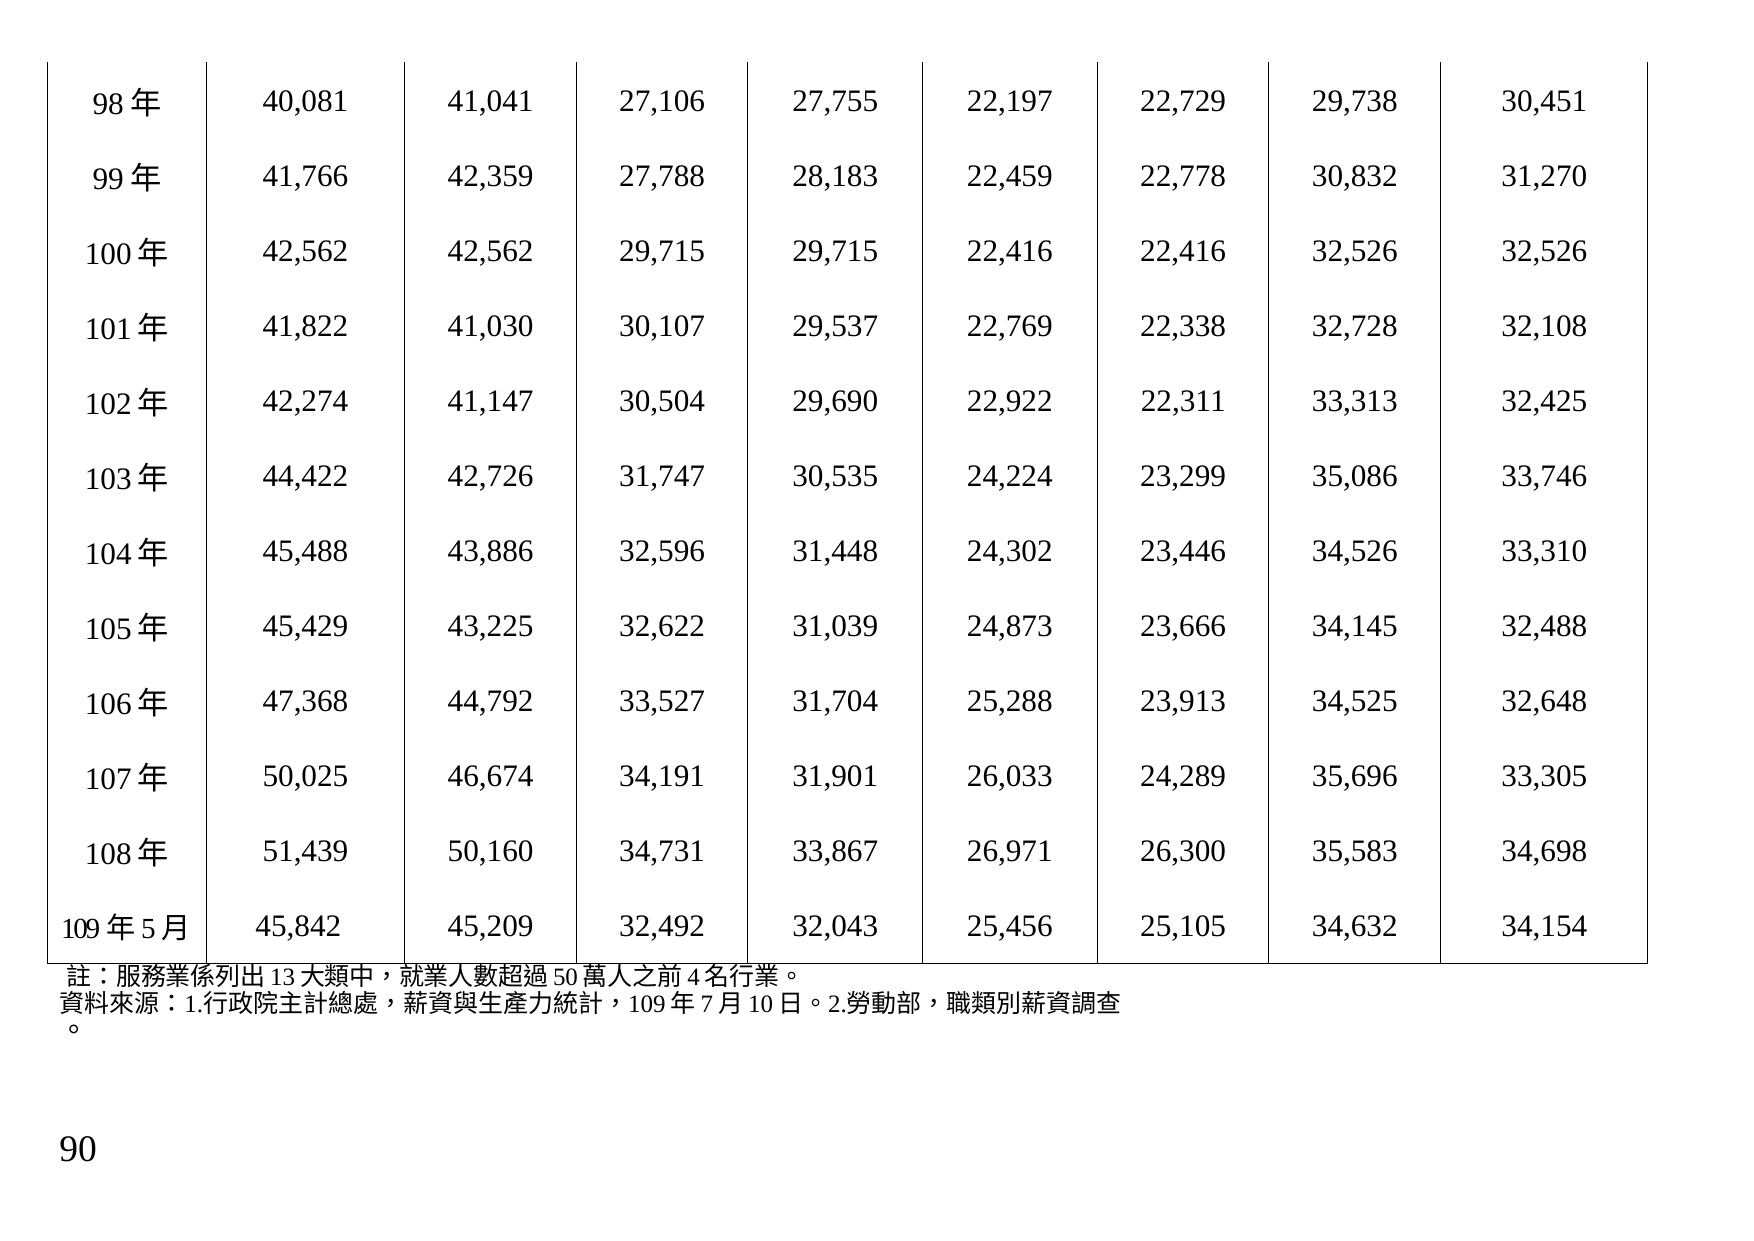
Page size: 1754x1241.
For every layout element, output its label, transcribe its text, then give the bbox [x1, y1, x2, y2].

table_cell 22,416 [1098, 213, 1268, 288]
table_cell 47,368 [207, 663, 404, 738]
table_cell 34,525 [1269, 663, 1440, 738]
table_cell 44,422 [207, 438, 404, 513]
table_cell 22,459 [923, 138, 1097, 213]
table_cell 32,526 [1441, 213, 1647, 288]
table_cell 32,492 [577, 888, 747, 963]
table_cell 45,488 [207, 513, 404, 588]
table_cell 30,451 [1441, 62, 1647, 138]
table_cell 34,191 [577, 738, 747, 813]
table_cell 22,416 [923, 213, 1097, 288]
table_cell 29,715 [577, 213, 747, 288]
table_cell 107年 [48, 738, 206, 813]
table_cell 31,039 [748, 588, 922, 663]
table_cell 42,359 [405, 138, 576, 213]
table_cell 32,108 [1441, 288, 1647, 363]
table_cell 45,429 [207, 588, 404, 663]
table_cell 32,526 [1269, 213, 1440, 288]
table_cell 35,583 [1269, 813, 1440, 888]
table_cell 32,425 [1441, 363, 1647, 438]
table_cell 31,704 [748, 663, 922, 738]
table_cell 102年 [48, 363, 206, 438]
table_cell 50,025 [207, 738, 404, 813]
table_cell 35,086 [1269, 438, 1440, 513]
table_cell 98年 [48, 62, 206, 138]
table_cell 34,154 [1441, 888, 1647, 963]
table_cell 41,147 [405, 363, 576, 438]
table_cell 28,183 [748, 138, 922, 213]
table_cell 22,922 [923, 363, 1097, 438]
table_cell 42,562 [405, 213, 576, 288]
table_cell 108年 [48, 813, 206, 888]
table_cell 42,562 [207, 213, 404, 288]
table_cell 51,439 [207, 813, 404, 888]
table_cell 45,842 [207, 888, 404, 963]
table_cell 31,448 [748, 513, 922, 588]
table_cell 23,666 [1098, 588, 1268, 663]
table_cell 41,822 [207, 288, 404, 363]
table_cell 41,041 [405, 62, 576, 138]
table_cell 31,747 [577, 438, 747, 513]
table_cell 43,886 [405, 513, 576, 588]
table_cell 50,160 [405, 813, 576, 888]
table_cell 34,731 [577, 813, 747, 888]
table_cell 35,696 [1269, 738, 1440, 813]
text 資料來源：1.行政院主計總處，薪資與生產力統計，109年7月10日。2.勞動部，職類別薪資調查 [59, 991, 1636, 1018]
table_cell 23,299 [1098, 438, 1268, 513]
table_cell 25,288 [923, 663, 1097, 738]
table_cell 32,622 [577, 588, 747, 663]
table_cell 26,971 [923, 813, 1097, 888]
table_cell 100年 [48, 213, 206, 288]
table_cell 32,648 [1441, 663, 1647, 738]
table_cell 30,504 [577, 363, 747, 438]
table_cell 23,446 [1098, 513, 1268, 588]
table_cell 29,715 [748, 213, 922, 288]
table_cell 22,311 [1098, 363, 1268, 438]
table_cell 34,526 [1269, 513, 1440, 588]
table_cell 33,313 [1269, 363, 1440, 438]
table_cell 22,197 [923, 62, 1097, 138]
table_cell 25,456 [923, 888, 1097, 963]
text 註：服務業係列出13大類中，就業人數超過50萬人之前4名行業。 [66, 964, 1636, 991]
table_cell 106年 [48, 663, 206, 738]
table_cell 33,305 [1441, 738, 1647, 813]
table_cell 30,107 [577, 288, 747, 363]
table_cell 24,873 [923, 588, 1097, 663]
table_cell 31,270 [1441, 138, 1647, 213]
table_cell 31,901 [748, 738, 922, 813]
table_cell 32,728 [1269, 288, 1440, 363]
table_cell 32,488 [1441, 588, 1647, 663]
table_cell 46,674 [405, 738, 576, 813]
table_cell 22,769 [923, 288, 1097, 363]
table_cell 24,289 [1098, 738, 1268, 813]
table_cell 44,792 [405, 663, 576, 738]
table_cell 105年 [48, 588, 206, 663]
table_cell 32,596 [577, 513, 747, 588]
table_cell 33,867 [748, 813, 922, 888]
table_cell 33,746 [1441, 438, 1647, 513]
text 。 [59, 1018, 1636, 1045]
table_cell 104年 [48, 513, 206, 588]
table_cell 34,698 [1441, 813, 1647, 888]
table_cell 22,338 [1098, 288, 1268, 363]
table_cell 25,105 [1098, 888, 1268, 963]
table_cell 45,209 [405, 888, 576, 963]
table_cell 24,224 [923, 438, 1097, 513]
table_cell 42,726 [405, 438, 576, 513]
table_cell 41,030 [405, 288, 576, 363]
table_cell 23,913 [1098, 663, 1268, 738]
table_cell 22,729 [1098, 62, 1268, 138]
table_cell 41,766 [207, 138, 404, 213]
table_cell 34,632 [1269, 888, 1440, 963]
table_cell 30,832 [1269, 138, 1440, 213]
table_cell 29,738 [1269, 62, 1440, 138]
table_cell 29,537 [748, 288, 922, 363]
table_cell 42,274 [207, 363, 404, 438]
table_cell 26,033 [923, 738, 1097, 813]
table_cell 33,527 [577, 663, 747, 738]
table_cell 99年 [48, 138, 206, 213]
table_cell 109年5月 [48, 888, 206, 963]
table_cell 40,081 [207, 62, 404, 138]
table_cell 34,145 [1269, 588, 1440, 663]
table_cell 27,106 [577, 62, 747, 138]
table_cell 24,302 [923, 513, 1097, 588]
table_cell 29,690 [748, 363, 922, 438]
table_cell 22,778 [1098, 138, 1268, 213]
table_cell 27,788 [577, 138, 747, 213]
table_cell 43,225 [405, 588, 576, 663]
table_cell 30,535 [748, 438, 922, 513]
table_cell 27,755 [748, 62, 922, 138]
table_cell 103年 [48, 438, 206, 513]
table_cell 101年 [48, 288, 206, 363]
table_cell 33,310 [1441, 513, 1647, 588]
table_cell 32,043 [748, 888, 922, 963]
table_cell 26,300 [1098, 813, 1268, 888]
